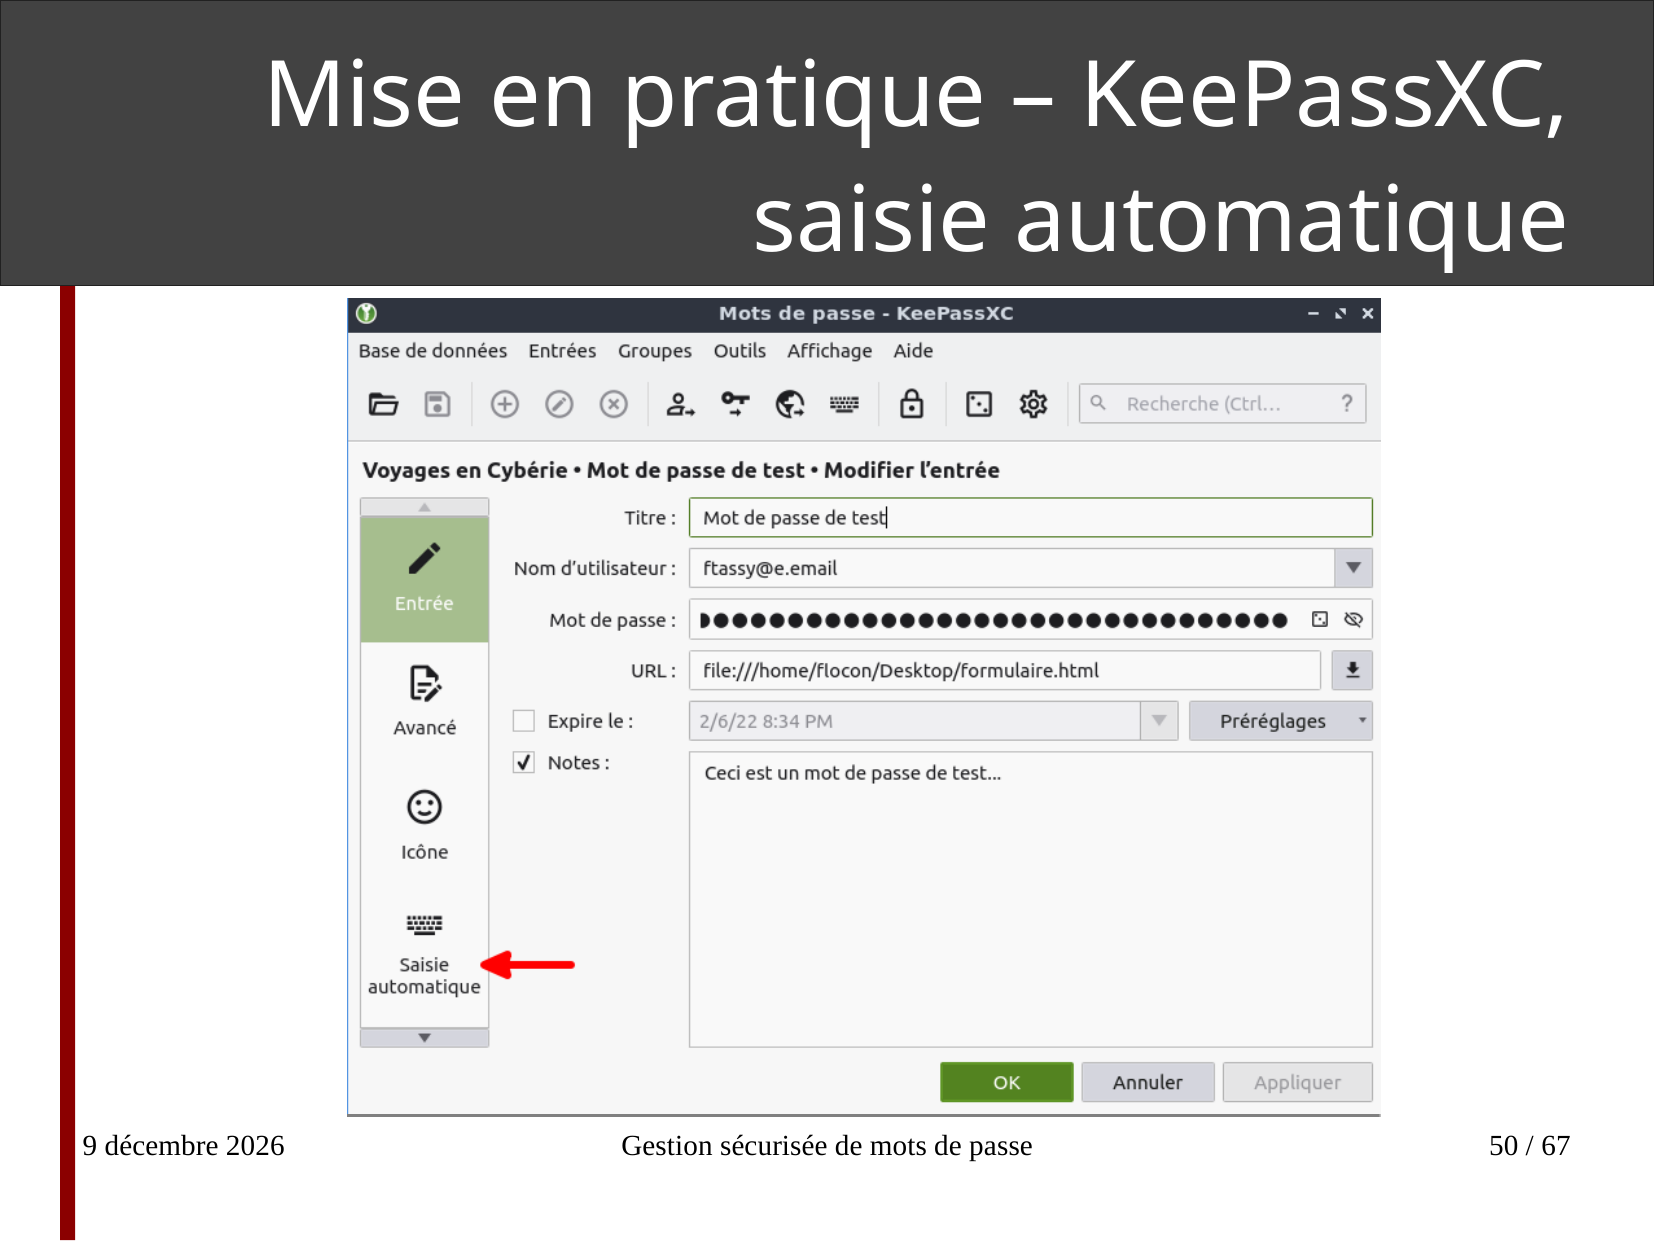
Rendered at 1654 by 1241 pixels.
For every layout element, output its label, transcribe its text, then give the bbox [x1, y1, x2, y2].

picture [347, 298, 1381, 1114]
title Mise en pratique – KeePassXC, saisie automatique [82, 27, 1571, 279]
